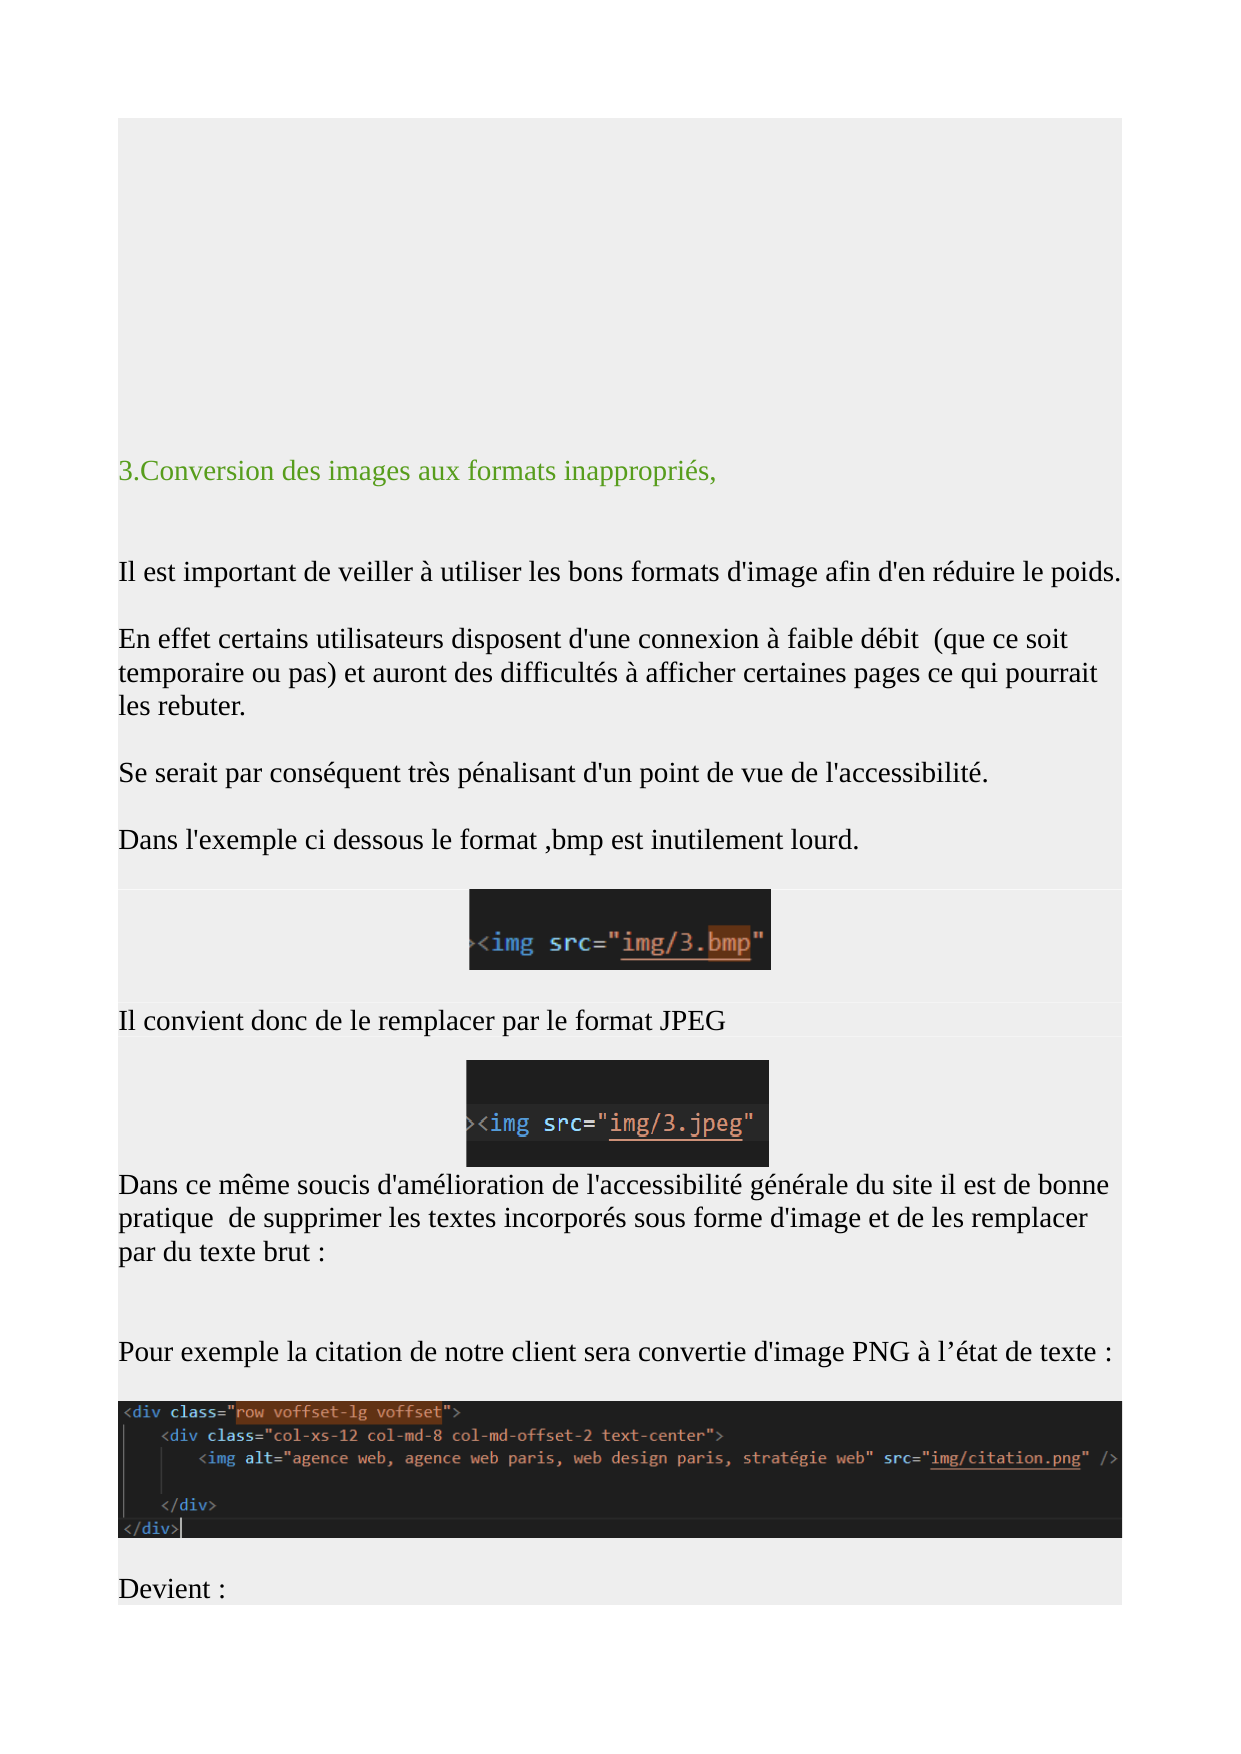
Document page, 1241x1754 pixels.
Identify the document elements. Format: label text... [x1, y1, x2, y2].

text Devient : [118, 1571, 1122, 1605]
text Se serait par conséquent très pénalisant d'un point de vue de l'accessibilité. [118, 755, 1122, 789]
picture [469, 889, 771, 970]
picture [466, 1060, 769, 1167]
text Dans ce même soucis d'amélioration de l'accessibilité générale du site il est de bonne pratique de supprimer les textes incorporés sous forme d'image et de les remplacer par du texte brut : [118, 1036, 1122, 1267]
text 3.Conversion des images aux formats inappropriés, [118, 453, 1122, 487]
text Dans l'exemple ci dessous le format ,bmp est inutilement lourd. [118, 822, 1122, 856]
text Pour exemple la citation de notre client sera convertie d'image PNG à l’état de texte : [118, 1334, 1122, 1368]
picture [118, 1401, 1123, 1538]
text En effet certains utilisateurs disposent d'une connexion à faible débit (que ce soit temporaire ou pas) et auront des difficultés à afficher certaines pages ce qui pourrait les rebuter. [118, 621, 1122, 722]
text Il est important de veiller à utiliser les bons formats d'image afin d'en réduire le poids. [118, 554, 1122, 588]
text Il convient donc de le remplacer par le format JPEG [118, 1003, 1122, 1036]
